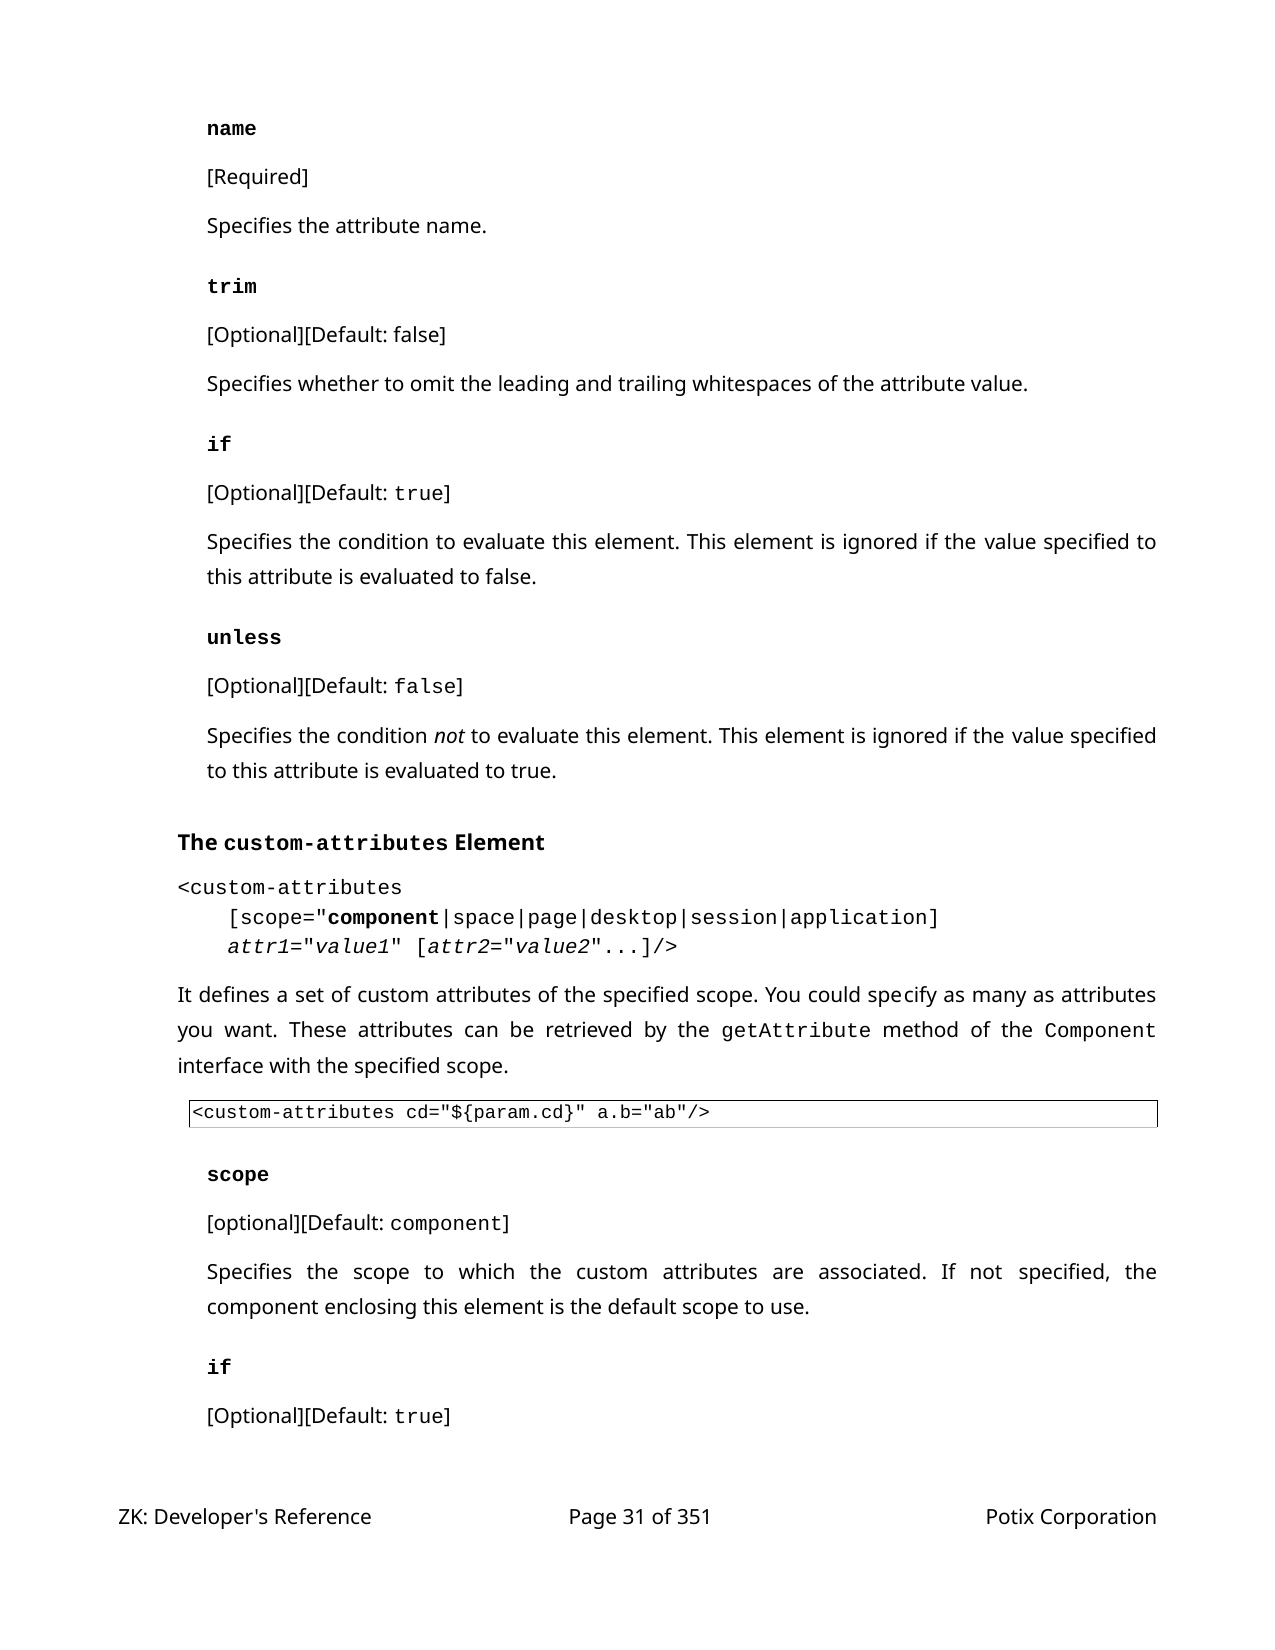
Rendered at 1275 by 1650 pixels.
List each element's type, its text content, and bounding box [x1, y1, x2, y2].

subtitle scope [207, 1164, 1157, 1187]
text Specifies the attribute name. [207, 211, 1157, 239]
text [Required] [207, 162, 1157, 191]
text [Optional][Default: false] [207, 672, 1157, 700]
text Specifies the scope to which the custom attributes are associated. If not specified, the component enclosing this element is the default scope to use. [207, 1257, 1157, 1321]
text [Optional][Default: true] [207, 1401, 1157, 1430]
text [Optional][Default: true] [207, 478, 1157, 507]
text [Optional][Default: false] [207, 320, 1157, 348]
subtitle if [207, 434, 1157, 457]
text Specifies whether to omit the leading and trailing whitespaces of the attribute value. [207, 369, 1157, 397]
text <custom-attributes [scope="component|space|page|desktop|session|application] attr1="value1" [attr2="value2"...]/> [177, 877, 1157, 960]
text Specifies the condition to evaluate this element. This element is ignored if the value specified to this attribute is evaluated to false. [207, 527, 1157, 591]
text [optional][Default: component] [207, 1208, 1157, 1237]
subtitle trim [207, 276, 1157, 299]
subtitle name [207, 118, 1157, 142]
text <custom-attributes cd="${param.cd}" a.b="ab"/> [190, 1101, 1157, 1127]
text Specifies the condition not to evaluate this element. This element is ignored if the value specified to this attribute is evaluated to true. [207, 721, 1157, 784]
subtitle if [207, 1357, 1157, 1381]
subtitle The custom-attributes Element [177, 827, 1157, 857]
text It defines a set of custom attributes of the specified scope. You could specify as many as attributes you want. These attributes can be retrieved by the getAttribute method of the Component interface with the specified scope. [177, 980, 1157, 1079]
subtitle unless [207, 627, 1157, 651]
